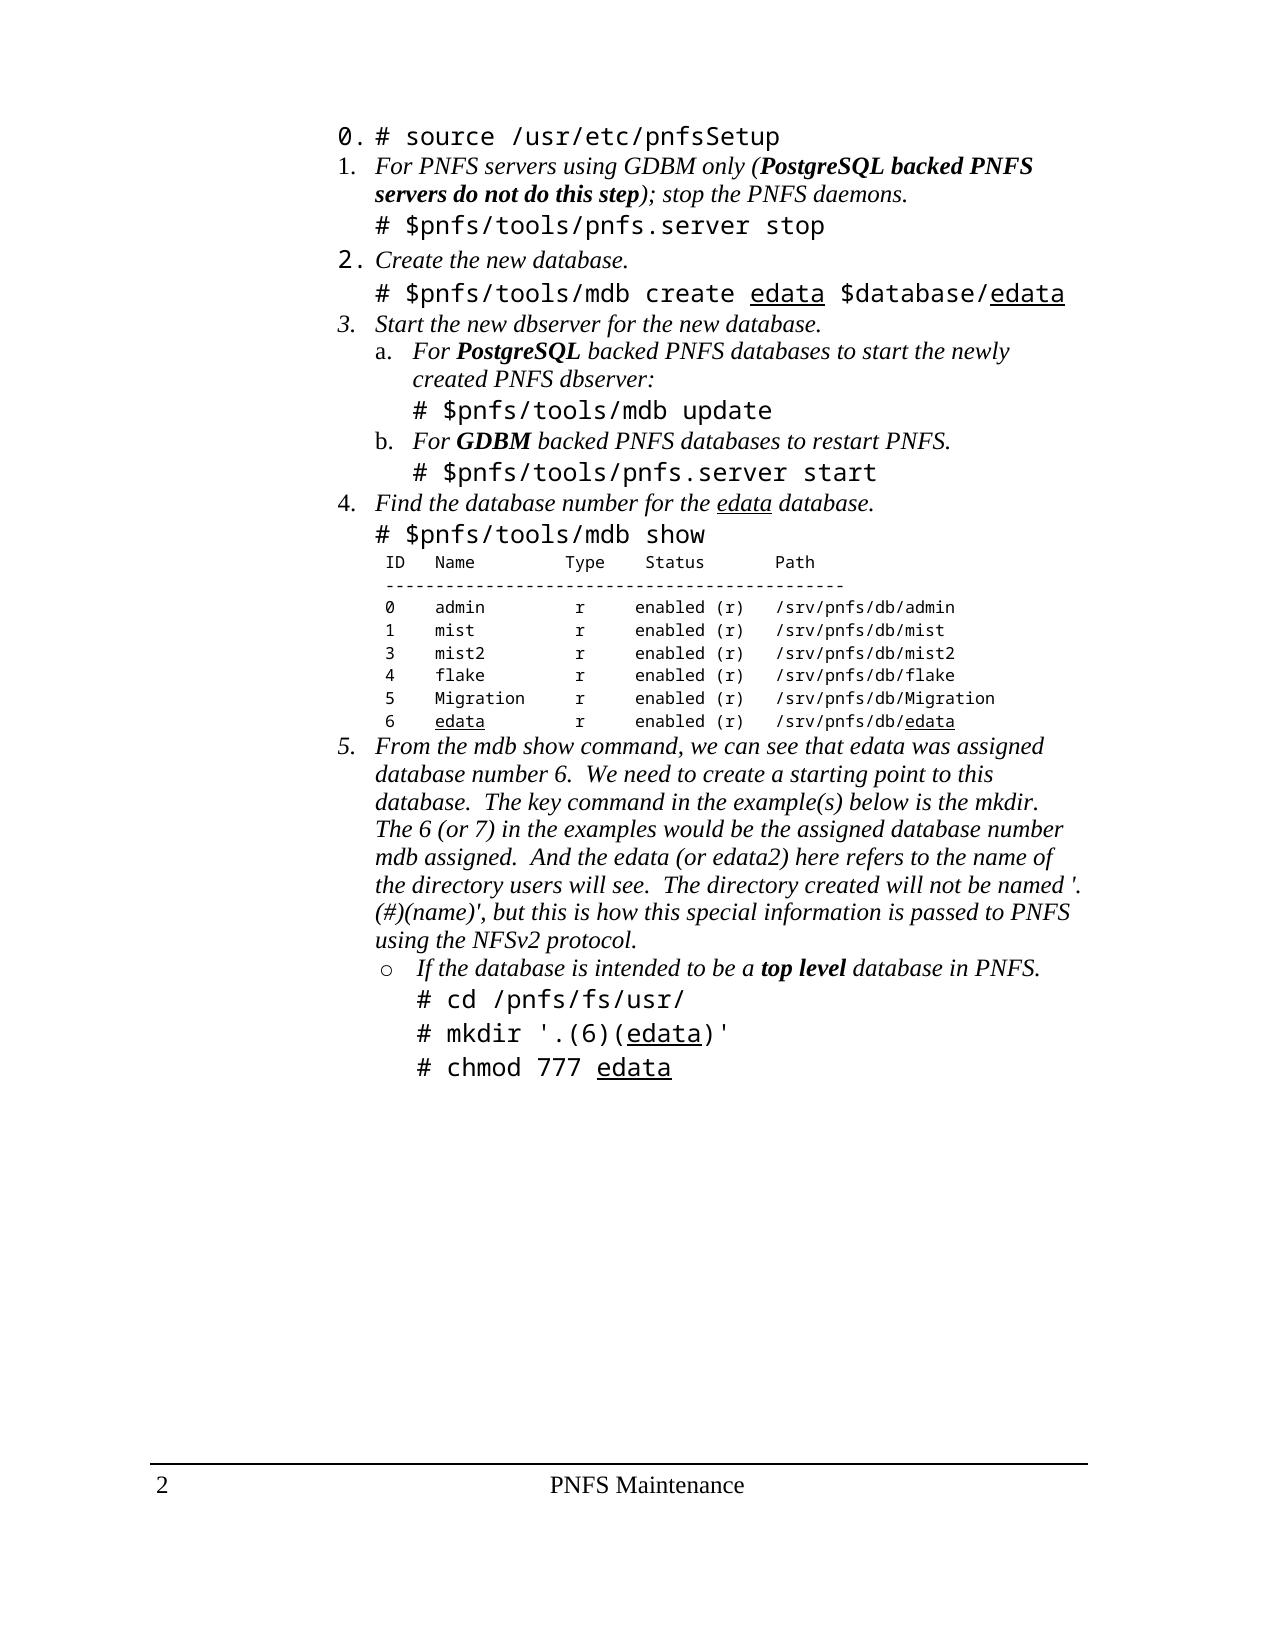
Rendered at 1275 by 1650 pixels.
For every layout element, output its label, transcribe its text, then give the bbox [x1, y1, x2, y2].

list For PostgreSQL backed PNFS databases to start the newly created PNFS dbserver: # $pnfs/tools/mdb update [375, 337, 1087, 427]
list Find the database number for the edata database. # $pnfs/tools/mdb show ID Name Type Status Path ---------------------------------------------- 0 admin r enabled (r) /srv/pnfs/db/admin 1 mist r enabled (r) /srv/pnfs/db/mist 3 mist2 r enabled (r) /srv/pnfs/db/mist2 4 flake r enabled (r) /srv/pnfs/db/flake 5 Migration r enabled (r) /srv/pnfs/db/Migration 6 edata r enabled (r) /srv/pnfs/db/edata [337, 489, 1087, 732]
list # source /usr/etc/pnfsSetup [337, 118, 1087, 152]
list From the mdb show command, we can see that edata was assigned database number 6. We need to create a starting point to this database. The key command in the example(s) below is the mkdir. The 6 (or 7) in the examples would be the assigned database number mdb assigned. And the edata (or edata2) here refers to the name of the directory users will see. The directory created will not be named '.(#)(name)', but this is how this special information is passed to PNFS using the NFSv2 protocol. [337, 732, 1087, 954]
list If the database is intended to be a top level database in PNFS. # cd /pnfs/fs/usr/ # mkdir '.(6)(edata)' # chmod 777 edata [379, 954, 1087, 1084]
list Start the new dbserver for the new database. [337, 310, 1087, 337]
list For PNFS servers using GDBM only (PostgreSQL backed PNFS servers do not do this step); stop the PNFS daemons. # $pnfs/tools/pnfs.server stop [337, 152, 1087, 242]
list Create the new database. # $pnfs/tools/mdb create edata $database/edata [337, 242, 1087, 310]
list For GDBM backed PNFS databases to restart PNFS. # $pnfs/tools/pnfs.server start [375, 427, 1087, 489]
